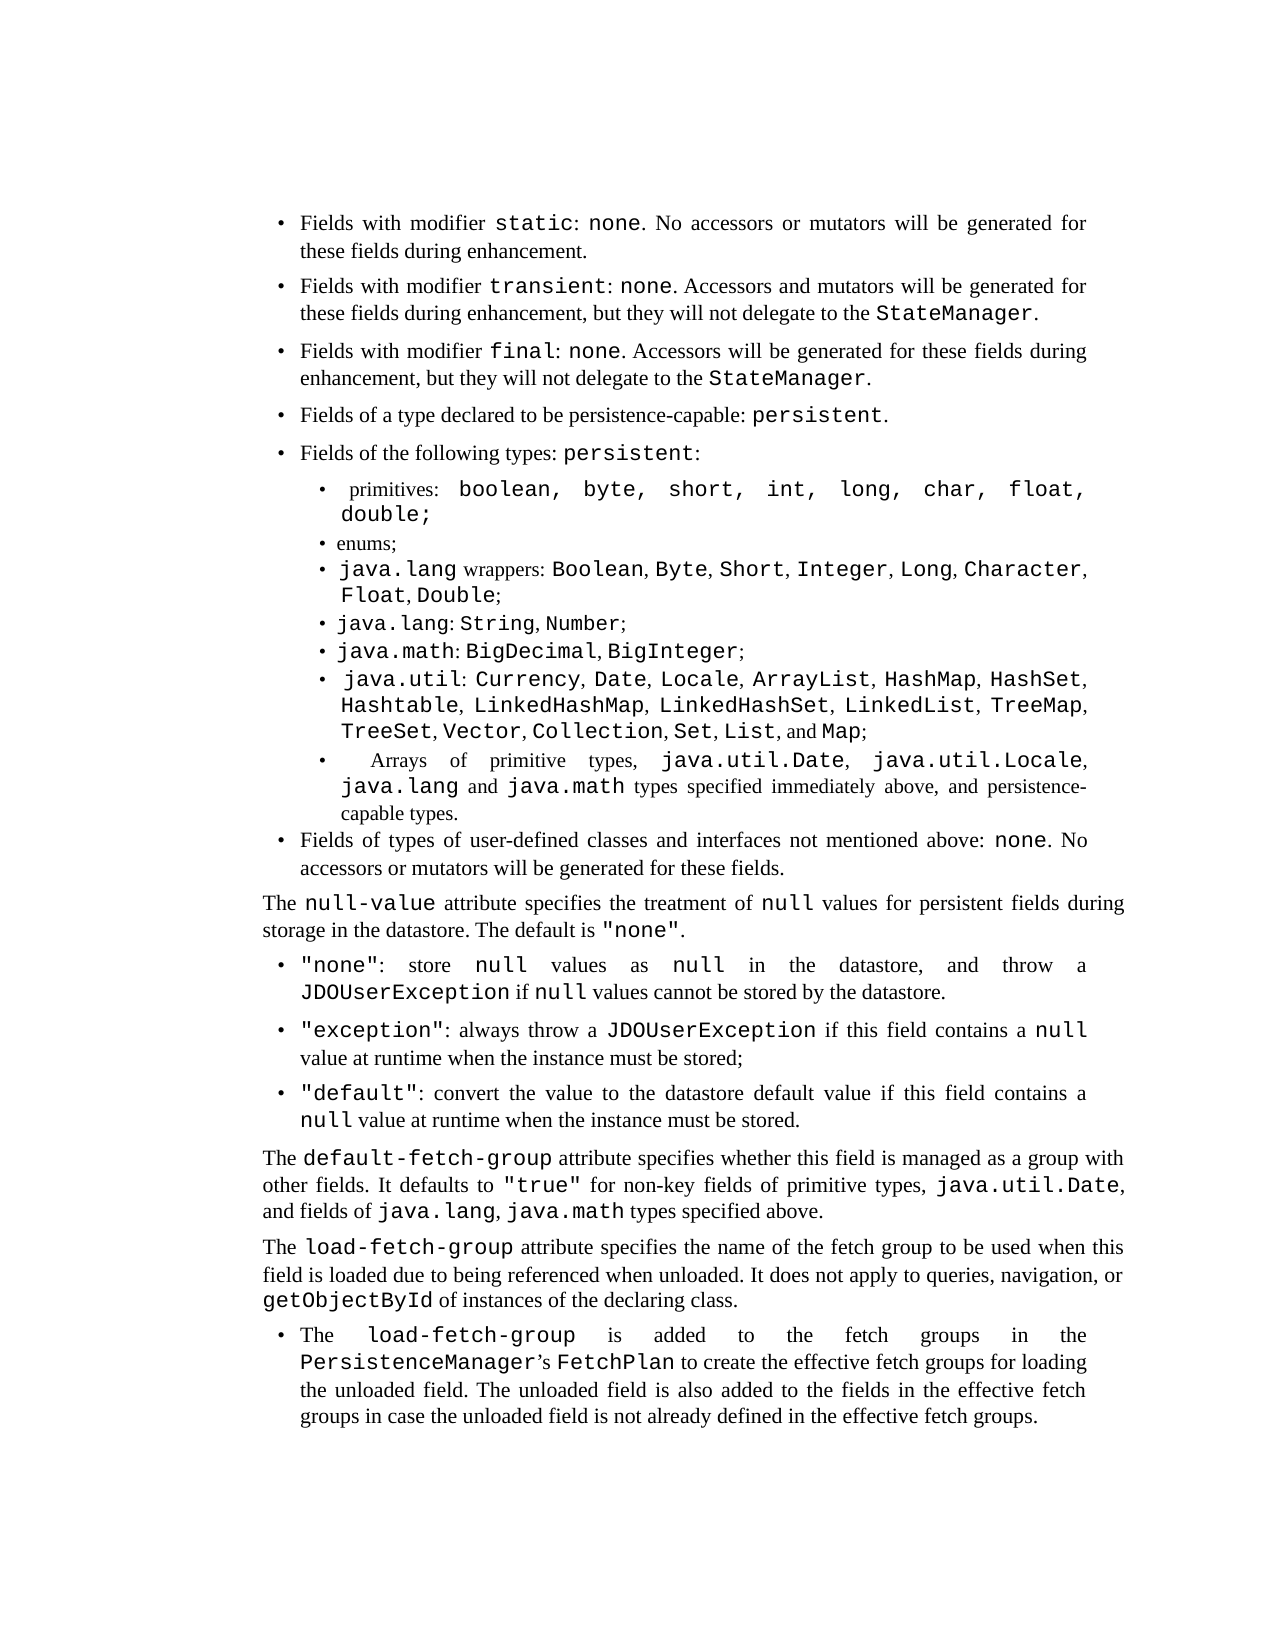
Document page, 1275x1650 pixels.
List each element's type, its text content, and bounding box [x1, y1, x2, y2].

text • java.util: Currency, Date, Locale, ArrayList, HashMap, HashSet, Hashtable, LinkedHashMap, LinkedHashSet, LinkedList, TreeMap, TreeSet, Vector, Collection, Set, List, and Map; [319, 667, 1087, 745]
text The load-fetch-group attribute specifies the name of the fetch group to be used when this field is loaded due to being referenced when unloaded. It does not apply to queries, navigation, or getObjectById of instances of the declaring class. [262, 1234, 1125, 1314]
text The default-fetch-group attribute specifies whether this field is managed as a group with other fields. It defaults to "true" for non-key fields of primitive types, java.util.Date, and fields of java.lang, java.math types specified above. [262, 1144, 1125, 1226]
text • enums; [319, 530, 1087, 555]
text • "exception": always throw a JDOUserException if this field contains a null value at runtime when the instance must be stored; [277, 1017, 1087, 1070]
text • Fields with modifier static: none. No accessors or mutators will be generated for these fields during enhancement. [277, 210, 1087, 263]
text • Fields with modifier final: none. Accessors will be generated for these fields during enhancement, but they will not delegate to the StateManager. [277, 338, 1087, 392]
text • "default": convert the value to the datastore default value if this field contains a null value at runtime when the instance must be stored. [277, 1080, 1087, 1134]
text • primitives: boolean, byte, short, int, long, char, float, double; [319, 477, 1087, 528]
text • "none": store null values as null in the datastore, and throw a JDOUserException if null values cannot be stored by the datastore. [277, 952, 1087, 1006]
text • java.lang: String, Number; [319, 611, 1087, 637]
text The null-value attribute specifies the treatment of null values for persistent fields during storage in the datastore. The default is "none". [262, 890, 1125, 944]
text • java.lang wrappers: Boolean, Byte, Short, Integer, Long, Character, Float, Double; [319, 557, 1087, 609]
text • Fields with modifier transient: none. Accessors and mutators will be generated for these fields during enhancement, but they will not delegate to the StateManager. [277, 273, 1087, 327]
text • Arrays of primitive types, java.util.Date, java.util.Locale, java.lang and java.math types specified immediately above, and persistence-capable types. [319, 747, 1087, 824]
text • The load-fetch-group is added to the fetch groups in the PersistenceManager’s FetchPlan to create the effective fetch groups for loading the unloaded field. The unloaded field is also added to the fields in the effective fetch groups in case the unloaded field is not already defined in the effective fetch groups. [277, 1322, 1087, 1428]
text • Fields of the following types: persistent: [277, 439, 1087, 467]
text • java.math: BigDecimal, BigInteger; [319, 639, 1087, 665]
text • Fields of a type declared to be persistence-capable: persistent. [277, 402, 1087, 429]
text • Fields of types of user-defined classes and interfaces not mentioned above: none. No accessors or mutators will be generated for these fields. [277, 827, 1087, 880]
